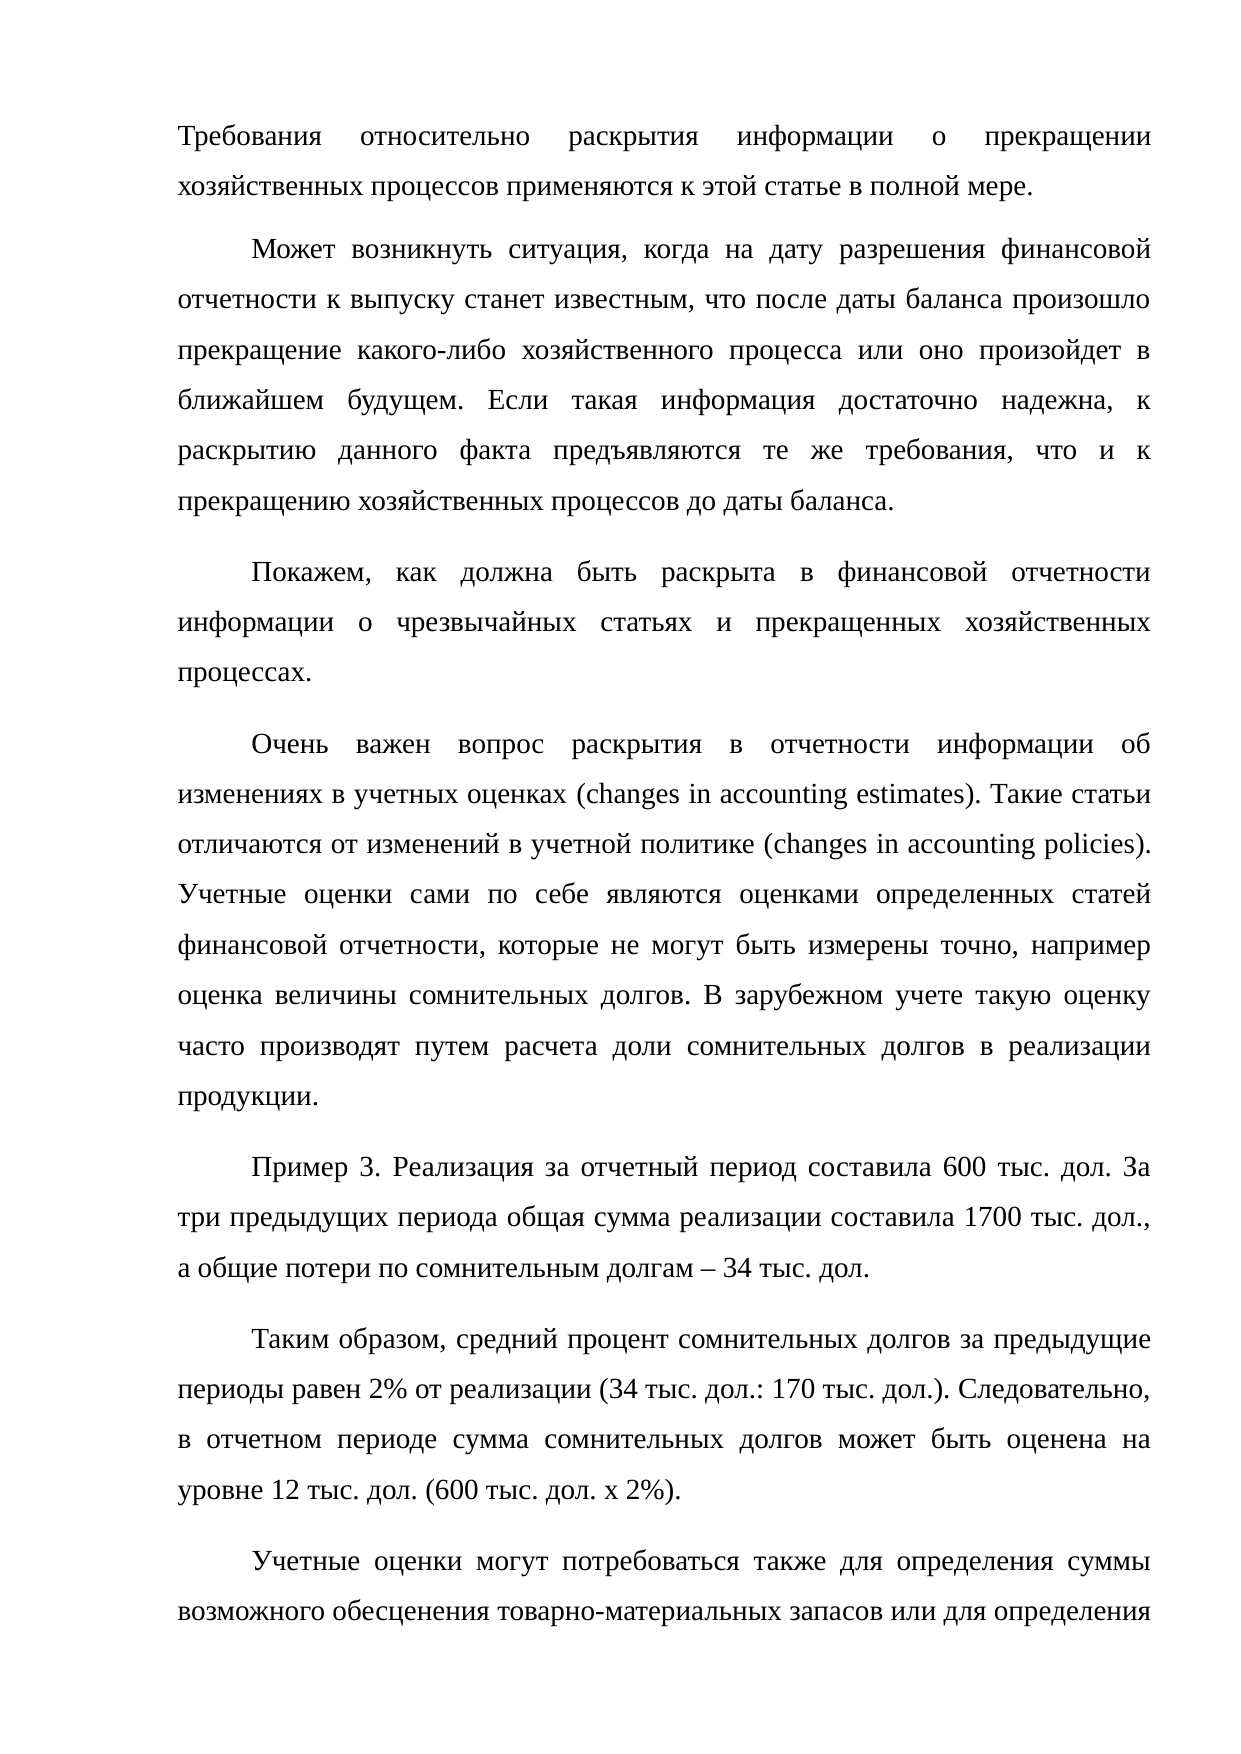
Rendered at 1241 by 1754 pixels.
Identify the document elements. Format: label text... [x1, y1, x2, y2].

text Требования относительно раскрытия информации о прекращении хозяйственных процессов применяются к этой статье в полной мере. [177, 118, 1152, 202]
text Таким образом, средний процент сомнительных долгов за предыдущие периоды равен 2% от реализации (34 тыс. дол.: 170 тыс. дол.). Следовательно, в отчетном периоде сумма сомнительных долгов может быть оценена на уровне 12 тыс. дол. (600 тыс. дол. х 2%). [177, 1321, 1152, 1505]
text Может возникнуть ситуация, когда на дату разрешения финансовой отчетности к выпуску станет известным, что после даты баланса произошло прекращение какого-либо хозяйственного процесса или оно произойдет в ближайшем будущем. Если такая информация достаточно надежна, к раскрытию данного факта предъявляются те же требования, что и к прекращению хозяйственных процессов до даты баланса. [177, 231, 1152, 516]
text Пример 3. Реализация за отчетный период составила 600 тыс. дол. За три предыдущих периода общая сумма реализации составила 1700 тыс. дол., а общие потери по сомнительным долгам – 34 тыс. дол. [177, 1149, 1152, 1283]
text Очень важен вопрос раскрытия в отчетности информации об изменениях в учетных оценках (changes in accounting estimates). Такие статьи отличаются от изменений в учетной политике (changes in accounting policies). Учетные оценки сами по себе являются оценками определенных статей финансовой отчетности, которые не могут быть измерены точно, например оценка величины сомнительных долгов. В зарубежном учете такую оценку часто производят путем расчета доли сомнительных долгов в реализации продукции. [177, 726, 1152, 1111]
text Покажем, как должна быть раскрыта в финансовой отчетности информации о чрезвычайных статьях и прекращенных хозяйственных процессах. [177, 554, 1152, 688]
text Учетные оценки могут потребоваться также для определения суммы возможного обесценения товарно-материальных запасов или для определения [177, 1543, 1152, 1627]
